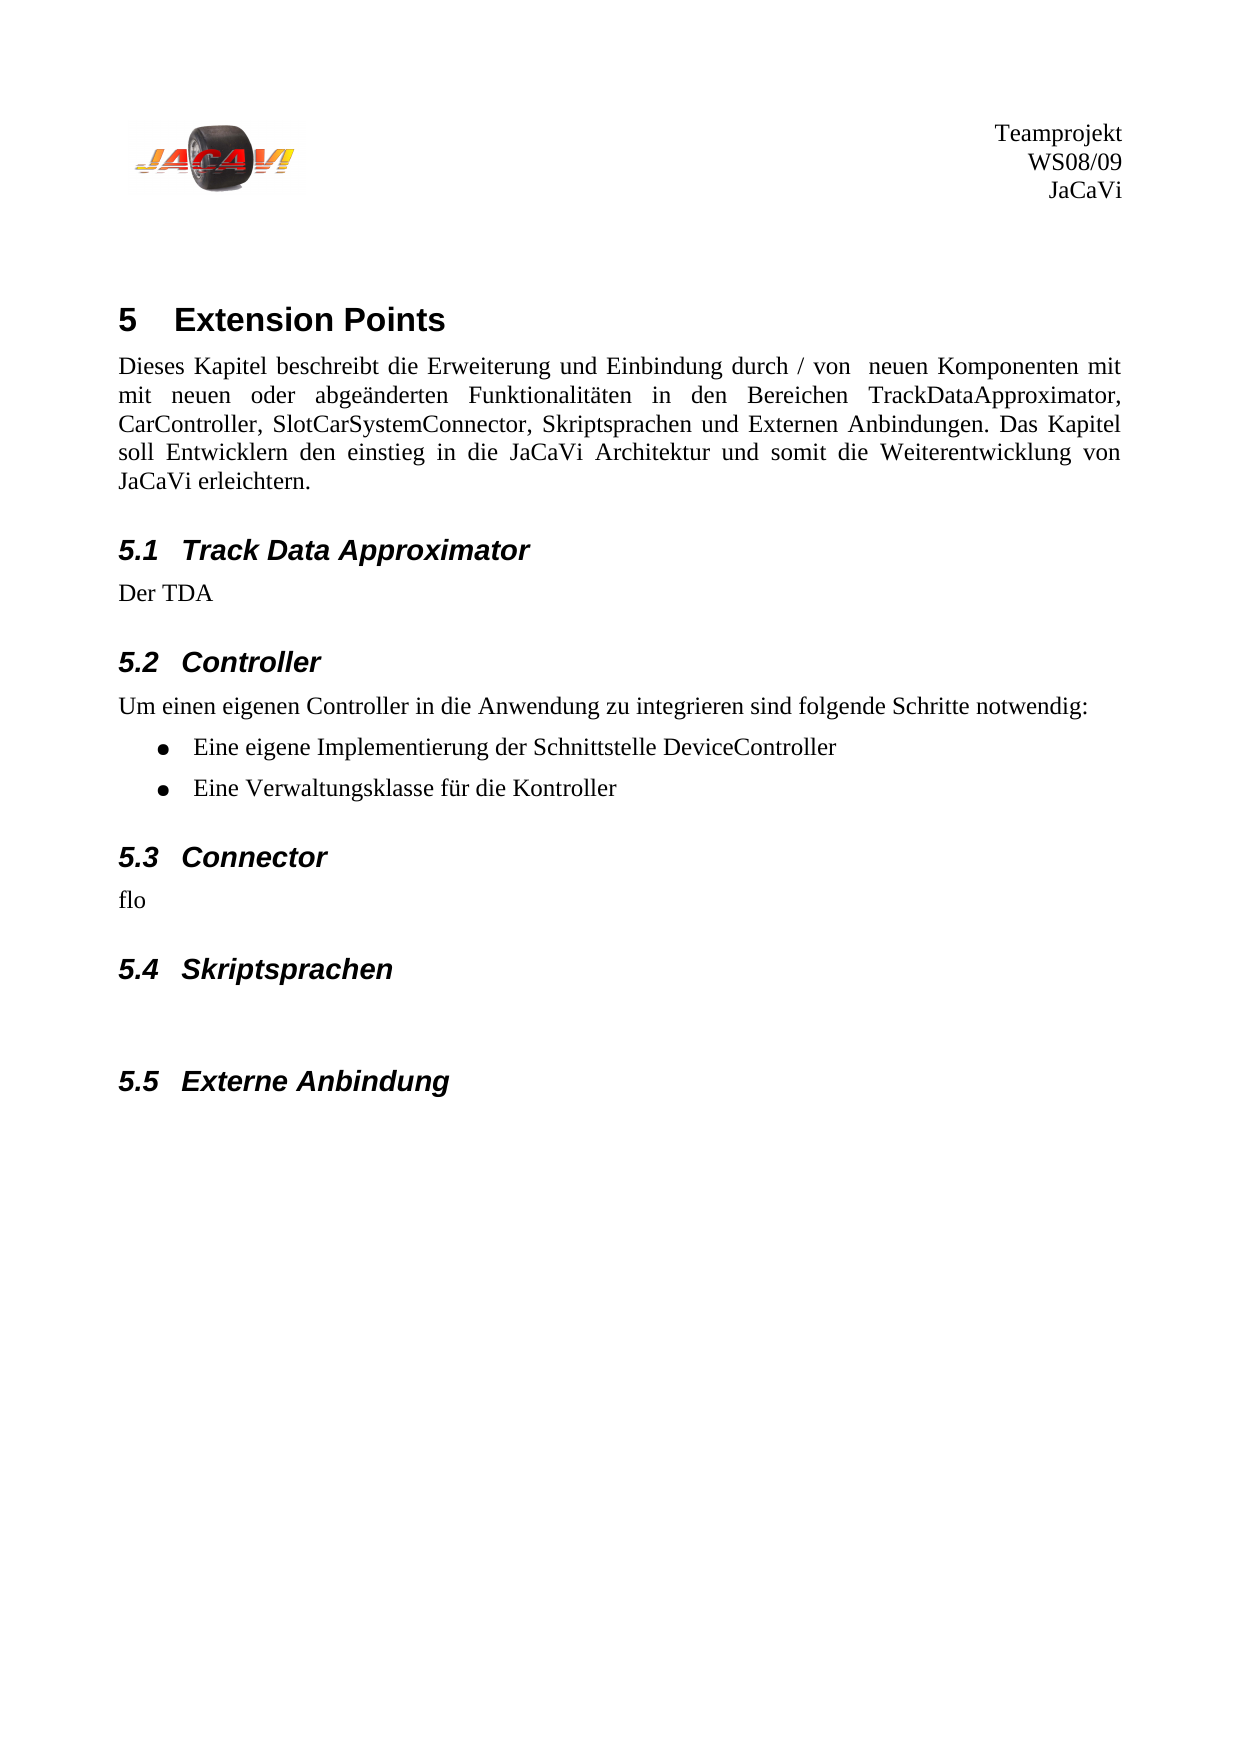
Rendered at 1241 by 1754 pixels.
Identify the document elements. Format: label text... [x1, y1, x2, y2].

subtitle Extension Points [118, 300, 1122, 339]
subtitle Externe Anbindung [118, 1064, 1122, 1098]
picture [128, 120, 307, 195]
subtitle Connector [118, 839, 1122, 873]
list Eine Verwaltungsklasse für die Kontroller [156, 773, 1122, 802]
subtitle Track Data Approximator [118, 532, 1122, 566]
text flo [118, 886, 1122, 914]
text Um einen eigenen Controller in die Anwendung zu integrieren sind folgende Schritte notwendig: [118, 691, 1122, 719]
subtitle Skriptsprachen [118, 952, 1122, 985]
text Dieses Kapitel beschreibt die Erweiterung und Einbindung durch / von neuen Komponenten mit mit neuen oder abgeänderten Funktionalitäten in den Bereichen TrackDataApproximator, CarController, SlotCarSystemConnector, Skriptsprachen und Externen Anbindungen. Das Kapitel soll Entwicklern den einstieg in die JaCaVi Architektur und somit die Weiterentwicklung von JaCaVi erleichtern. [118, 351, 1122, 495]
text Der TDA [118, 578, 1122, 607]
list Eine eigene Implementierung der Schnittstelle DeviceController [156, 732, 1122, 761]
subtitle Controller [118, 645, 1122, 678]
